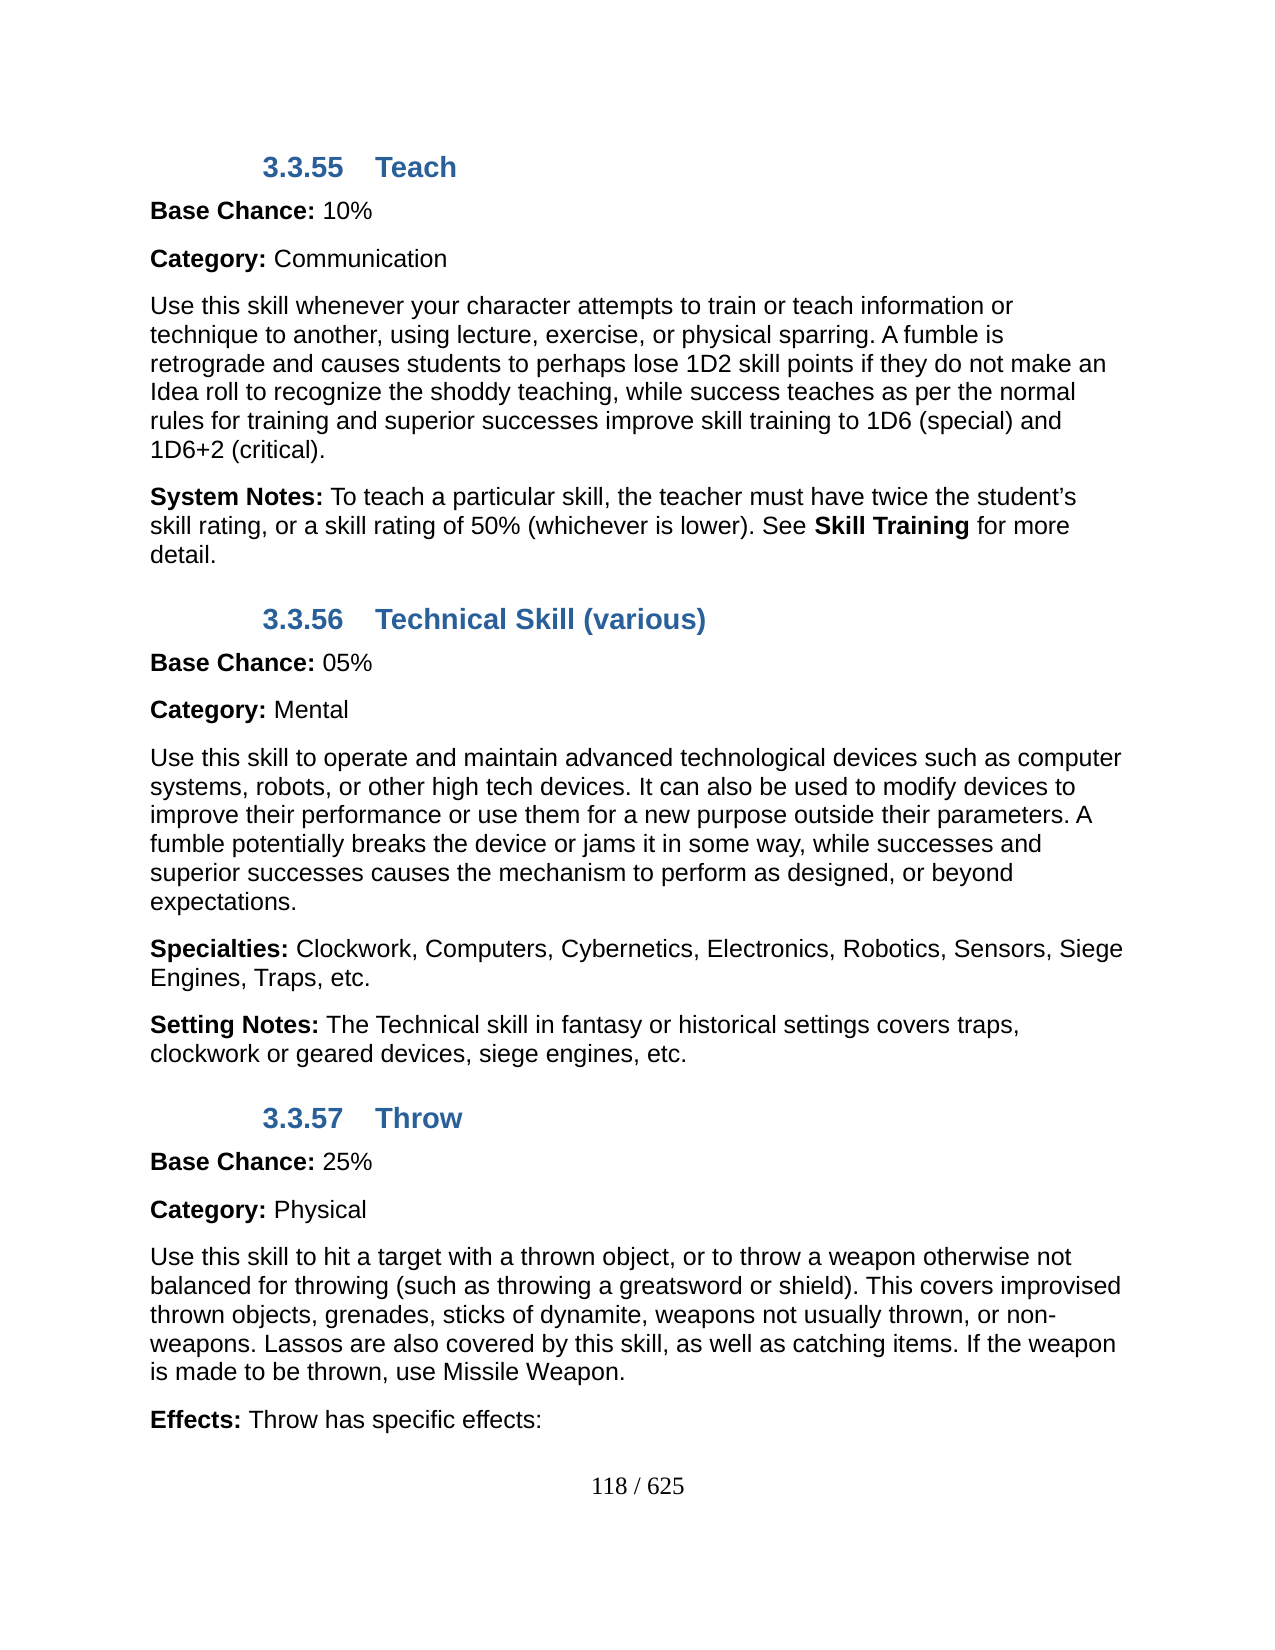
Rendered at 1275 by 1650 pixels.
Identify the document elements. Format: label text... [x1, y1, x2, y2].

text Category: Physical [150, 1195, 1125, 1223]
text Use this skill to hit a target with a thrown object, or to throw a weapon otherwise not balanced for throwing (such as throwing a greatsword or shield). This covers improvised thrown objects, grenades, sticks of dynamite, weapons not usually thrown, or non-weapons. Lassos are also covered by this skill, as well as catching items. If the weapon is made to be thrown, use Missile Weapon. [150, 1242, 1125, 1386]
text Category: Mental [150, 695, 1125, 724]
text Setting Notes: The Technical skill in fantasy or historical settings covers traps, clockwork or geared devices, siege engines, etc. [150, 1010, 1125, 1068]
text Base Chance: 05% [150, 648, 1125, 677]
text Base Chance: 25% [150, 1147, 1125, 1176]
text Specialties: Clockwork, Computers, Cybernetics, Electronics, Robotics, Sensors, Siege Engines, Traps, etc. [150, 934, 1125, 992]
subtitle Throw [262, 1101, 1125, 1135]
text Category: Communication [150, 243, 1125, 272]
text Effects: Throw has specific effects: [150, 1405, 1125, 1433]
subtitle Technical Skill (various) [262, 602, 1125, 635]
text Use this skill whenever your character attempts to train or teach information or technique to another, using lecture, exercise, or physical sparring. A fumble is retrograde and causes students to perhaps lose 1D2 skill points if they do not make an Idea roll to recognize the shoddy teaching, while success teaches as per the normal rules for training and superior successes improve skill training to 1D6 (special) and 1D6+2 (critical). [150, 291, 1125, 463]
subtitle Teach [262, 150, 1125, 183]
text System Notes: To teach a particular skill, the teacher must have twice the student’s skill rating, or a skill rating of 50% (whichever is lower). See Skill Training for more detail. [150, 482, 1125, 568]
text Use this skill to operate and maintain advanced technological devices such as computer systems, robots, or other high tech devices. It can also be used to modify devices to improve their performance or use them for a new purpose outside their parameters. A fumble potentially breaks the device or jams it in some way, while successes and superior successes causes the mechanism to perform as designed, or beyond expectations. [150, 743, 1125, 915]
text Base Chance: 10% [150, 196, 1125, 225]
